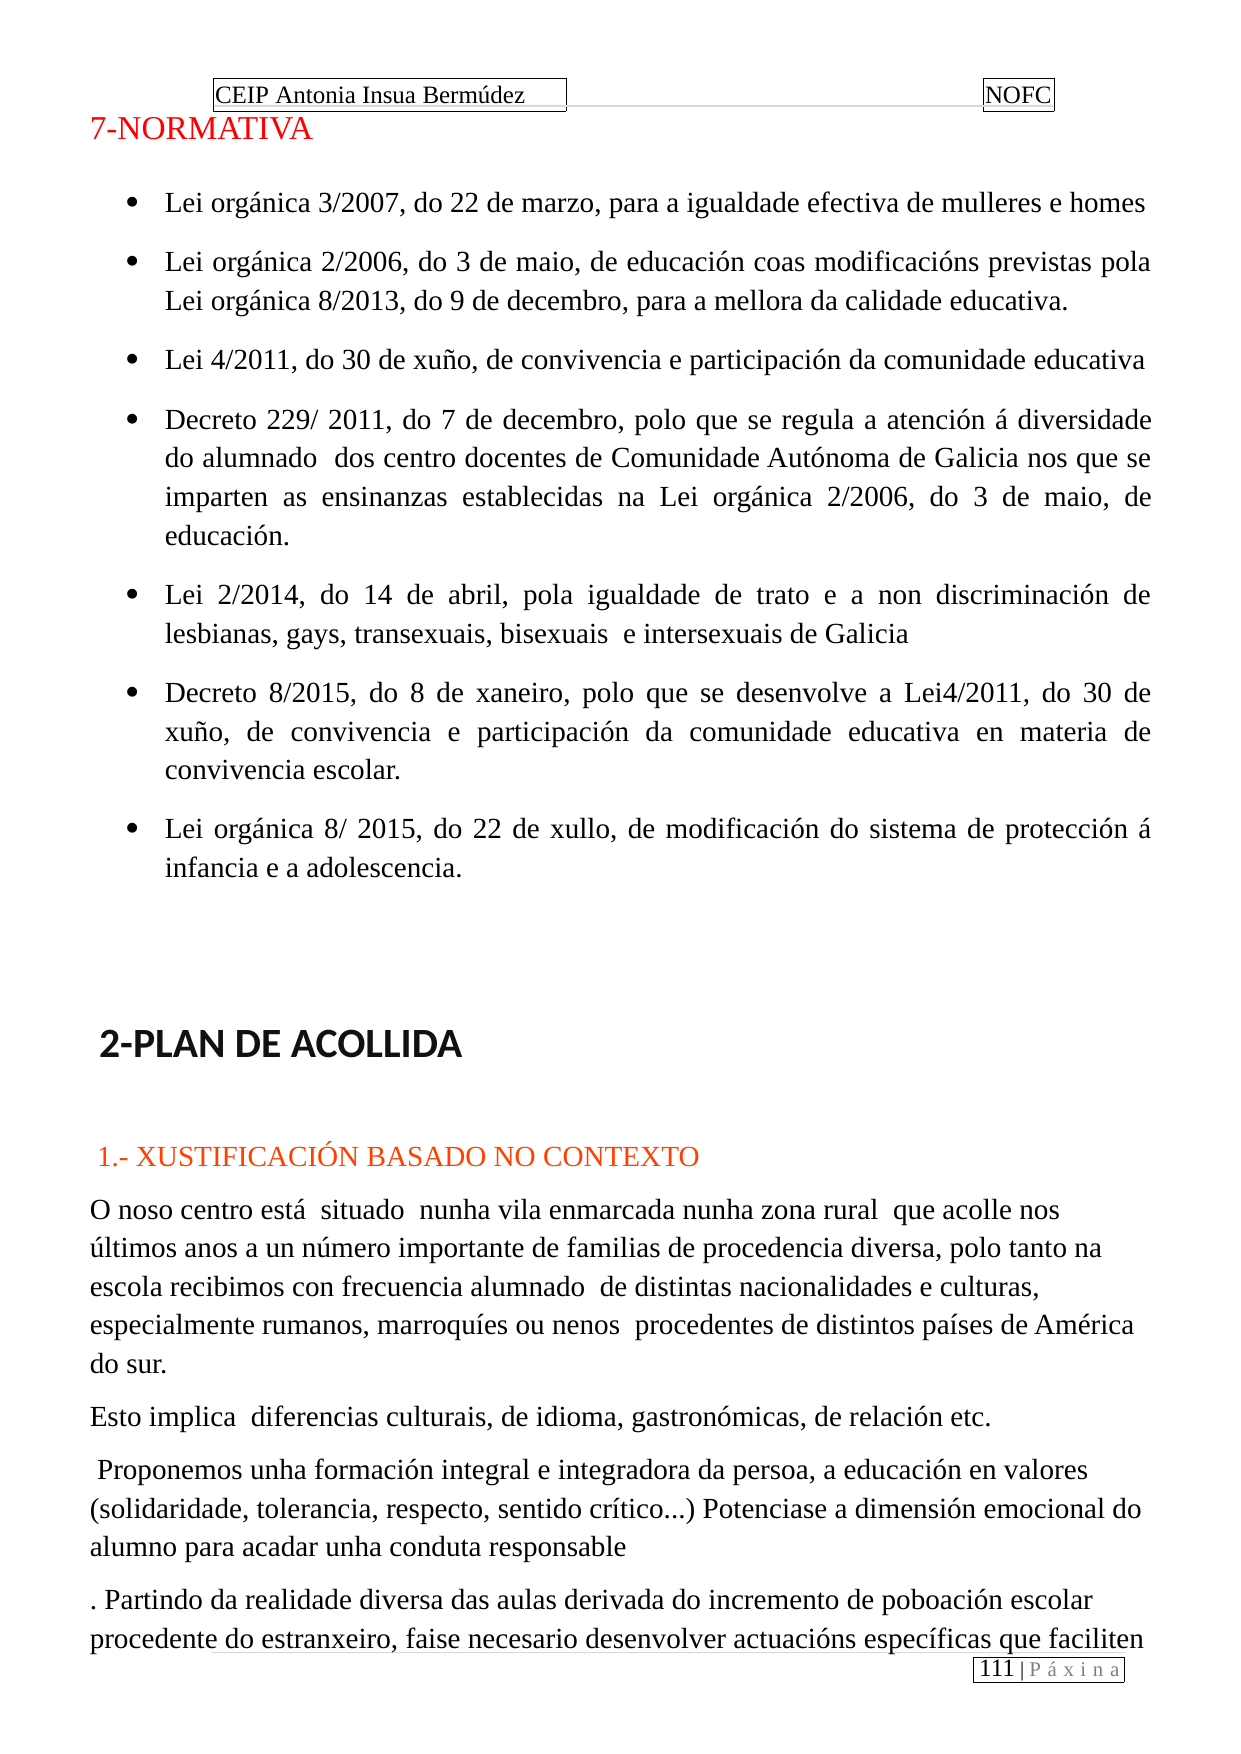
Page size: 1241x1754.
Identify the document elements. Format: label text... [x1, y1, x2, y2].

list Lei orgánica 3/2007, do 22 de marzo, para a igualdade efectiva de mulleres e homes [127, 185, 1153, 219]
list Lei 2/2014, do 14 de abril, pola igualdade de trato e a non discriminación de lesbianas, gays, transexuais, bisexuais e intersexuais de Galicia [127, 577, 1153, 649]
list Lei orgánica 2/2006, do 3 de maio, de educación coas modificacións previstas pola Lei orgánica 8/2013, do 9 de decembro, para a mellora da calidade educativa. [127, 244, 1153, 317]
list Decreto 8/2015, do 8 de xaneiro, polo que se desenvolve a Lei4/2011, do 30 de xuño, de convivencia e participación da comunidade educativa en materia de convivencia escolar. [127, 675, 1153, 786]
text 7-NORMATIVA [89, 108, 1153, 147]
text . Partindo da realidade diversa das aulas derivada do incremento de poboación escolar procedente do estranxeiro, faise necesario desenvolver actuacións específicas que faciliten [89, 1582, 1153, 1654]
list Lei orgánica 8/ 2015, do 22 de xullo, de modificación do sistema de protección á infancia e a adolescencia. [127, 812, 1153, 884]
text 1.- XUSTIFICACIÓN BASADO NO CONTEXTO [89, 1139, 1153, 1172]
list Lei 4/2011, do 30 de xuño, de convivencia e participación da comunidade educativa [127, 342, 1153, 376]
text Proponemos unha formación integral e integradora da persoa, a educación en valores (solidaridade, tolerancia, respecto, sentido crítico...) Potenciase a dimensión emocional do alumno para acadar unha conduta responsable [89, 1452, 1153, 1563]
text O noso centro está situado nunha vila enmarcada nunha zona rural que acolle nos últimos anos a un número importante de familias de procedencia diversa, polo tanto na escola recibimos con frecuencia alumnado de distintas nacionalidades e culturas, especialmente rumanos, marroquíes ou nenos procedentes de distintos países de América do sur. [89, 1192, 1153, 1379]
text 2-PLAN DE ACOLLIDA [89, 1017, 1153, 1067]
list Decreto 229/ 2011, do 7 de decembro, polo que se regula a atención á diversidade do alumnado dos centro docentes de Comunidade Autónoma de Galicia nos que se imparten as ensinanzas establecidas na Lei orgánica 2/2006, do 3 de maio, de educación. [127, 402, 1153, 551]
text Esto implica diferencias culturais, de idioma, gastronómicas, de relación etc. [89, 1399, 1153, 1433]
